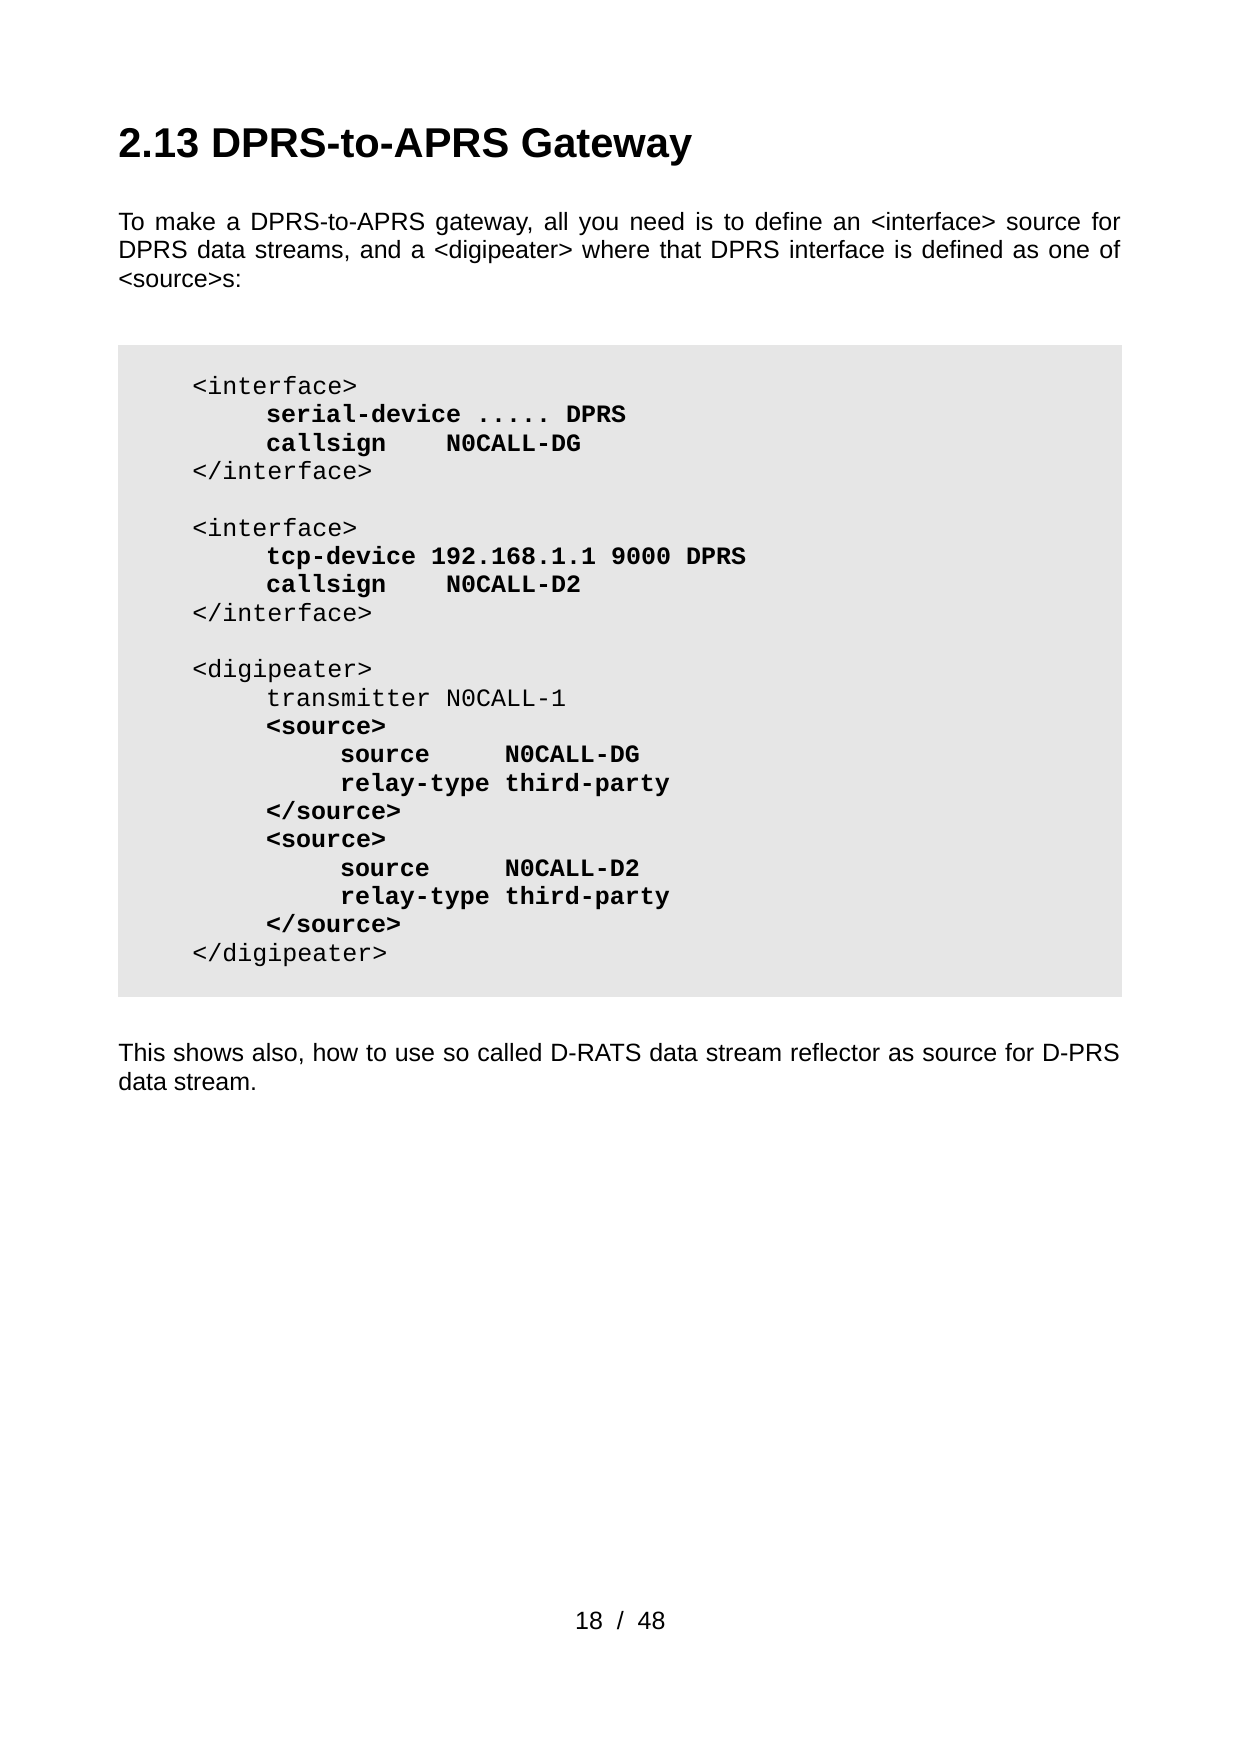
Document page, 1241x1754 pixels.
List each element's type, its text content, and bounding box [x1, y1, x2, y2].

text </source> [118, 912, 1122, 940]
text tcp-device 192.168.1.1 9000 DPRS [118, 543, 1122, 572]
text <digipeater> [118, 657, 1122, 685]
text </source> [118, 798, 1122, 827]
text serial-device ..... DPRS [118, 402, 1122, 430]
text <interface> [118, 515, 1122, 543]
text </digipeater> [118, 940, 1122, 968]
text transmitter N0CALL-1 [118, 685, 1122, 713]
text relay-type third-party [118, 770, 1122, 798]
subtitle DPRS-to-APRS Gateway [118, 118, 1122, 166]
text <source> [118, 827, 1122, 855]
text </interface> [118, 600, 1122, 628]
text callsign N0CALL-D2 [118, 572, 1122, 600]
text callsign N0CALL-DG [118, 430, 1122, 458]
text To make a DPRS-to-APRS gateway, all you need is to define an <interface> source for DPRS data streams, and a <digipeater> where that DPRS interface is defined as one of <source>s: [118, 207, 1122, 293]
text relay-type third-party [118, 883, 1122, 912]
text source N0CALL-DG [118, 742, 1122, 770]
text source N0CALL-D2 [118, 855, 1122, 883]
text <source> [118, 713, 1122, 742]
text </interface> [118, 458, 1122, 487]
text <interface> [118, 373, 1122, 402]
text This shows also, how to use so called D-RATS data stream reflector as source for D-PRS data stream. [118, 1038, 1122, 1095]
